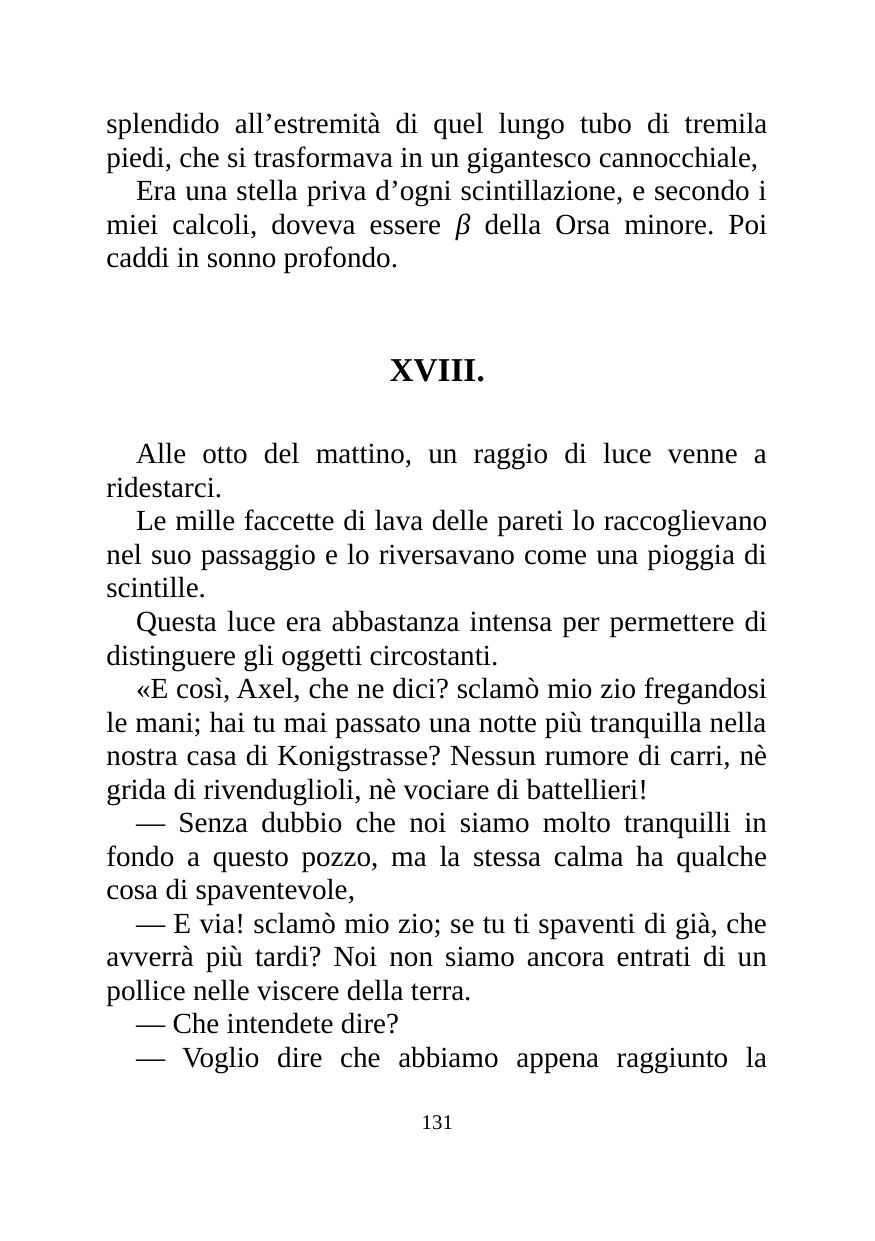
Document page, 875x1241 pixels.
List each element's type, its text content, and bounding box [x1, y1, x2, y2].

text splendido all’estremità di quel lungo tubo di tremila piedi, che si trasformava in un gigantesco cannocchiale, [106, 106, 768, 173]
text «E così, Axel, che ne dici? sclamò mio zio fregandosi le mani; hai tu mai passato una notte più tranquilla nella nostra casa di Konigstrasse? Nessun rumore di carri, nè grida di rivenduglioli, nè vociare di battellieri! [106, 671, 768, 805]
subtitle XVIII. [106, 351, 768, 389]
text — E via! sclamò mio zio; se tu ti spaventi di già, che avverrà più tardi? Noi non siamo ancora entrati di un pollice nelle viscere della terra. [106, 906, 768, 1007]
text Alle otto del mattino, un raggio di luce venne a ridestarci. [106, 436, 768, 503]
text Le mille faccette di lava delle pareti lo raccoglievano nel suo passaggio e lo riversavano come una pioggia di scintille. [106, 503, 768, 604]
text — Senza dubbio che noi siamo molto tranquilli in fondo a questo pozzo, ma la stessa calma ha qualche cosa di spaventevole, [106, 805, 768, 906]
text Era una stella priva d’ogni scintillazione, e secondo i miei calcoli, doveva essere β della Orsa minore. Poi caddi in sonno profondo. [106, 173, 768, 274]
text — Che intendete dire? [106, 1007, 768, 1040]
text — Voglio dire che abbiamo appena raggiunto la [106, 1040, 768, 1074]
text Questa luce era abbastanza intensa per permettere di distinguere gli oggetti circostanti. [106, 604, 768, 671]
